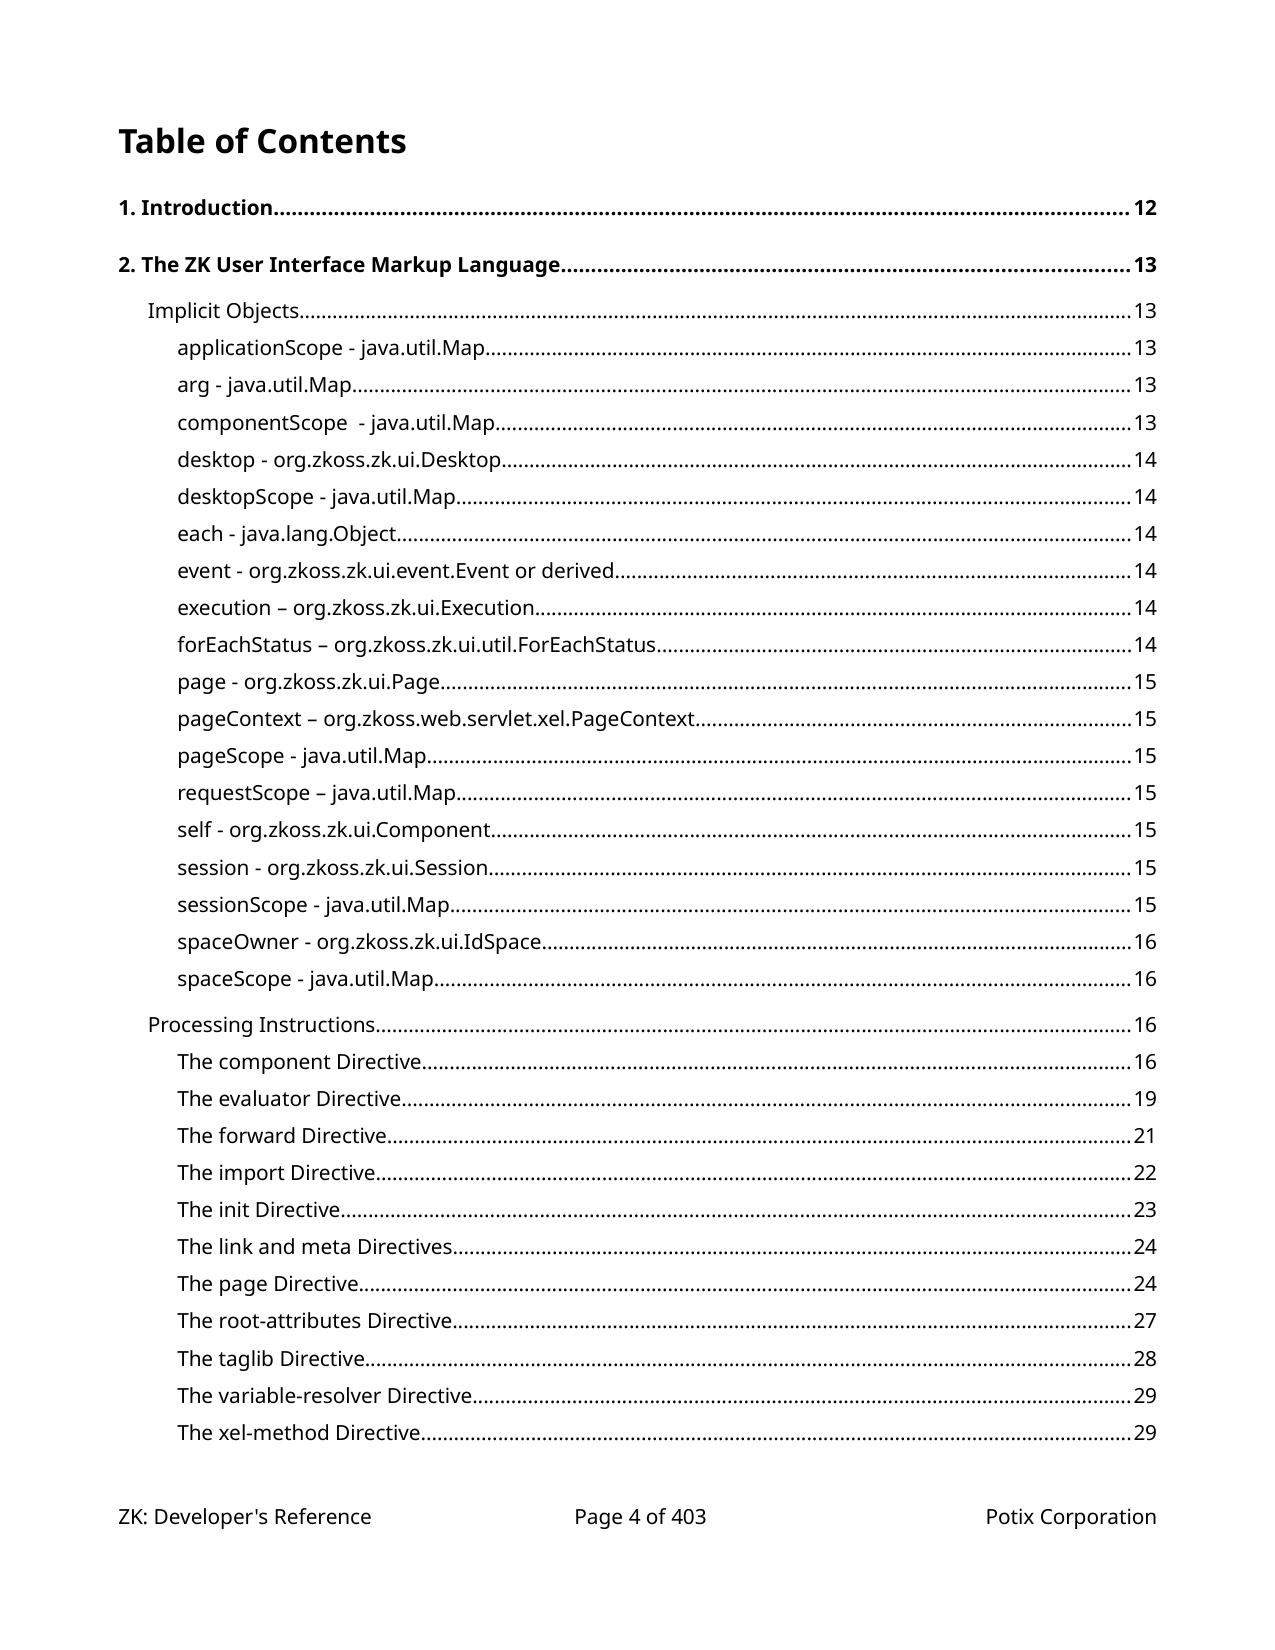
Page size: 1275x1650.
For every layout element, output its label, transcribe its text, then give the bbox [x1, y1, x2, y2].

text requestScope – java.util.Map 15 [177, 778, 1157, 807]
text The variable-resolver Directive 29 [177, 1381, 1157, 1409]
text The evaluator Directive 19 [177, 1084, 1157, 1112]
text The root-attributes Directive 27 [177, 1307, 1157, 1335]
text each - java.lang.Object 14 [177, 519, 1157, 547]
text pageContext – org.zkoss.web.servlet.xel.PageContext 15 [177, 704, 1157, 733]
text pageScope - java.util.Map 15 [177, 741, 1157, 770]
text spaceScope - java.util.Map 16 [177, 964, 1157, 992]
text desktop - org.zkoss.zk.ui.Desktop 14 [177, 445, 1157, 473]
text execution – org.zkoss.zk.ui.Execution 14 [177, 593, 1157, 621]
text The taglib Directive 28 [177, 1344, 1157, 1372]
text Implicit Objects 13 [148, 296, 1157, 325]
text arg - java.util.Map 13 [177, 371, 1157, 399]
text session - org.zkoss.zk.ui.Session 15 [177, 853, 1157, 881]
text The component Directive 16 [177, 1047, 1157, 1075]
text The xel-method Directive 29 [177, 1418, 1157, 1446]
text page - org.zkoss.zk.ui.Page 15 [177, 667, 1157, 696]
text The link and meta Directives 24 [177, 1232, 1157, 1261]
text The import Directive 22 [177, 1158, 1157, 1186]
text The init Directive 23 [177, 1195, 1157, 1223]
text sessionScope - java.util.Map 15 [177, 890, 1157, 918]
text applicationScope - java.util.Map 13 [177, 333, 1157, 362]
subtitle Table of Contents [118, 118, 1157, 163]
text componentScope - java.util.Map 13 [177, 408, 1157, 436]
text self - org.zkoss.zk.ui.Component 15 [177, 816, 1157, 844]
text spaceOwner - org.zkoss.zk.ui.IdSpace 16 [177, 927, 1157, 955]
text The forward Directive 21 [177, 1121, 1157, 1149]
text event - org.zkoss.zk.ui.event.Event or derived 14 [177, 556, 1157, 584]
text desktopScope - java.util.Map 14 [177, 482, 1157, 510]
text The page Directive 24 [177, 1269, 1157, 1298]
text 2. The ZK User Interface Markup Language 13 [118, 251, 1157, 279]
text forEachStatus – org.zkoss.zk.ui.util.ForEachStatus 14 [177, 630, 1157, 658]
text 1. Introduction 12 [118, 193, 1157, 221]
text Processing Instructions 16 [148, 1010, 1157, 1038]
